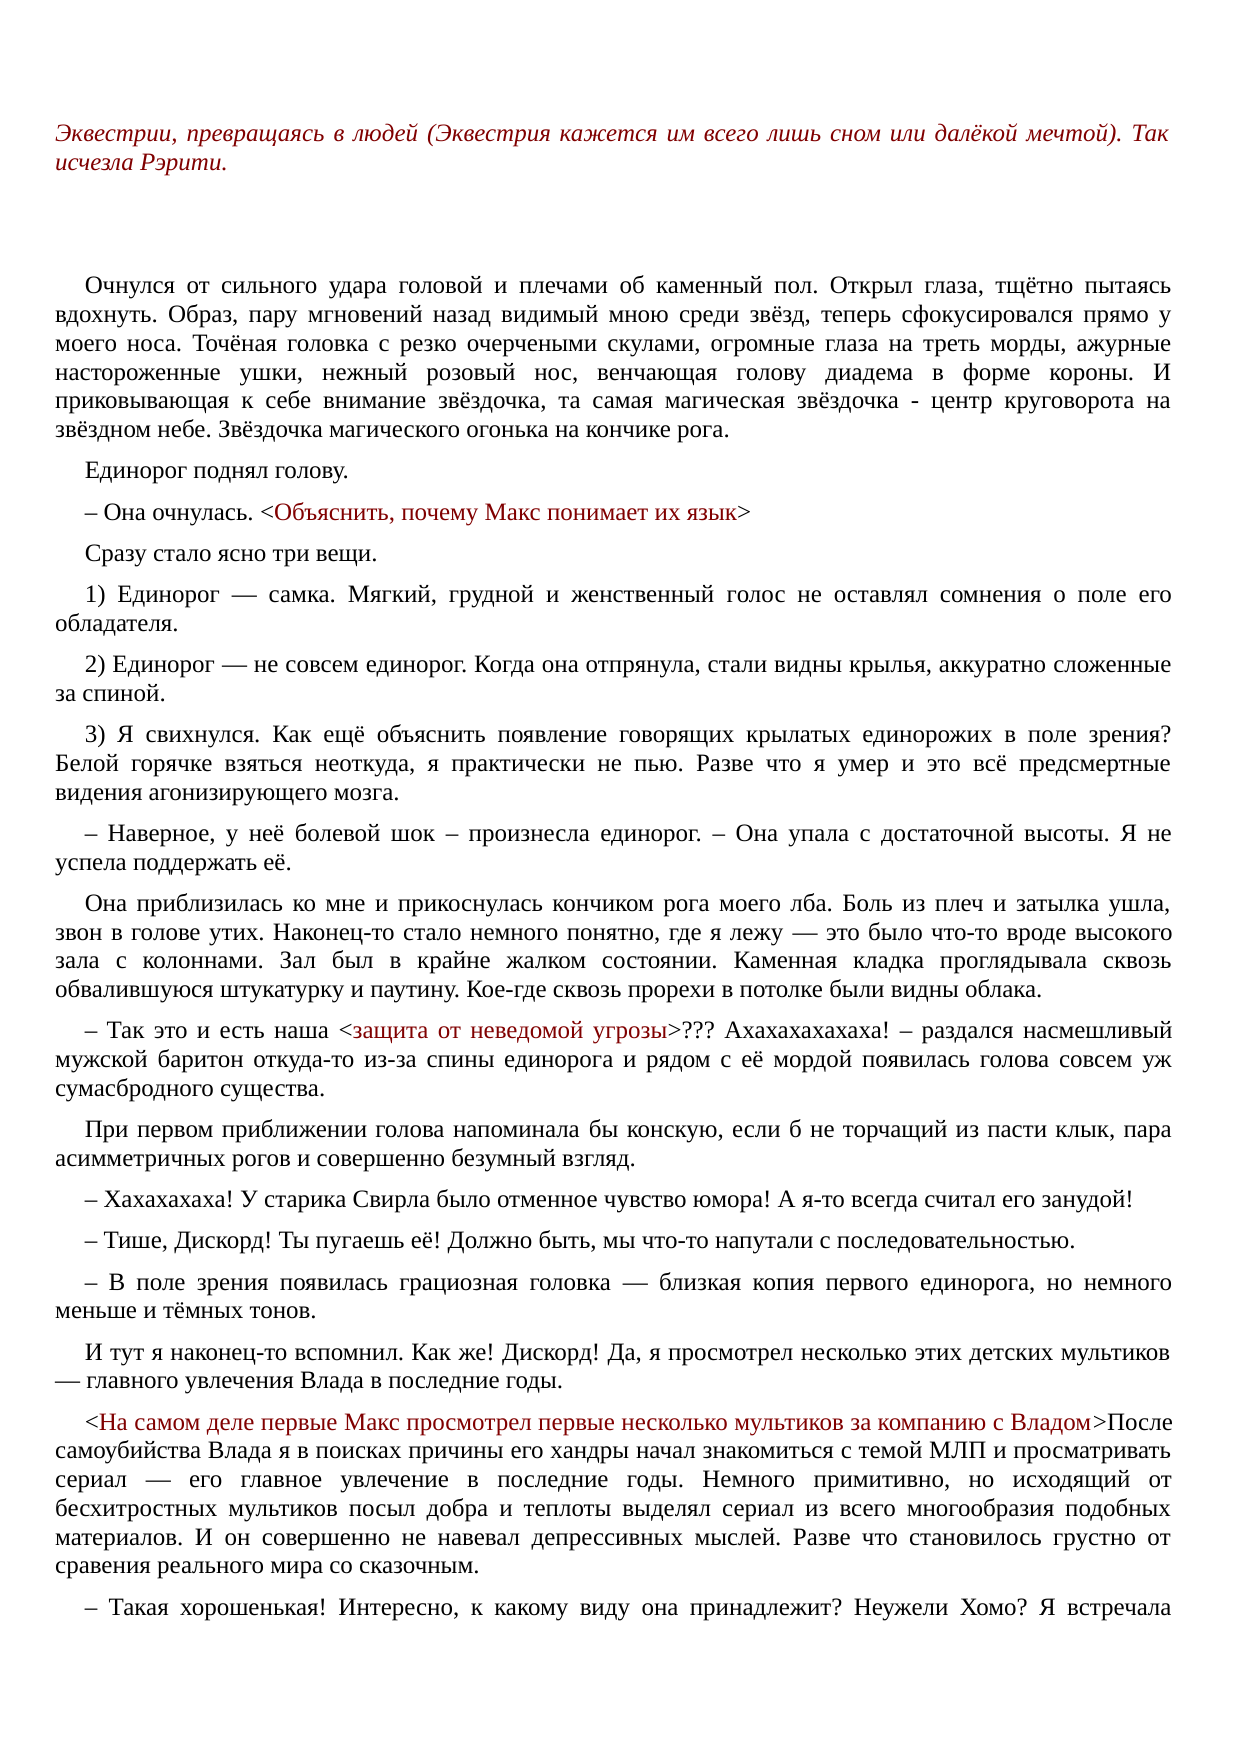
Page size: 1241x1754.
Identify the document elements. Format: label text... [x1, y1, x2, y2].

text Сразу стало ясно три вещи. [55, 538, 1172, 567]
text – Наверное, у неё болевой шок – произнесла единорог. – Она упала с достаточной высоты. Я не успела поддержать её. [55, 818, 1172, 876]
text – Она очнулась. <Объяснить, почему Макс понимает их язык> [55, 497, 1172, 526]
text При первом приближении голова напоминала бы конскую, если б не торчащий из пасти клык, пара асимметричных рогов и совершенно безумный взгляд. [55, 1114, 1172, 1172]
text 1) Единорог — самка. Мягкий, грудной и женственный голос не оставлял сомнения о поле его обладателя. [55, 579, 1172, 637]
text – Так это и есть наша <защита от неведомой угрозы>??? Ахахахахахаха! – раздался насмешливый мужской баритон откуда-то из-за спины единорога и рядом с её мордой появилась голова совсем уж сумасбродного существа. [55, 1016, 1172, 1102]
text 3) Я свихнулся. Как ещё объяснить появление говорящих крылатых единорожих в поле зрения? Белой горячке взяться неоткуда, я практически не пью. Разве что я умер и это всё предсмертные видения агонизирующего мозга. [55, 719, 1172, 806]
text Эквестрии, превращаясь в людей (Эквестрия кажется им всего лишь сном или далёкой мечтой). Так исчезла Рэрити. [55, 118, 1172, 176]
text Она приблизилась ко мне и прикоснулась кончиком рога моего лба. Боль из плеч и затылка ушла, звон в голове утих. Наконец-то стало немного понятно, где я лежу — это было что-то вроде высокого зала с колоннами. Зал был в крайне жалком состоянии. Каменная кладка проглядывала сквозь обвалившуюся штукатурку и паутину. Кое-где сквозь прорехи в потолке были видны облака. [55, 888, 1172, 1003]
text 2) Единорог — не совсем единорог. Когда она отпрянула, стали видны крылья, аккуратно сложенные за спиной. [55, 649, 1172, 707]
text – Тише, Дискорд! Ты пугаешь её! Должно быть, мы что-то напутали с последовательностью. [55, 1226, 1172, 1254]
text Единорог поднял голову. [55, 456, 1172, 484]
text И тут я наконец-то вспомнил. Как же! Дискорд! Да, я просмотрел несколько этих детских мультиков — главного увлечения Влада в последние годы. [55, 1337, 1172, 1394]
text <На самом деле первые Макс просмотрел первые несколько мультиков за компанию с Владом>После самоубийства Влада я в поисках причины его хандры начал знакомиться с темой МЛП и просматривать сериал — его главное увлечение в последние годы. Немного примитивно, но исходящий от бесхитростных мультиков посыл добра и теплоты выделял сериал из всего многообразия подобных материалов. И он совершенно не навевал депрессивных мыслей. Разве что становилось грустно от сравения реального мира со сказочным. [55, 1407, 1172, 1579]
text – Хахахахаха! У старика Свирла было отменное чувство юмора! А я-то всегда считал его занудой! [55, 1184, 1172, 1213]
text Очнулся от сильного удара головой и плечами об каменный пол. Открыл глаза, тщётно пытаясь вдохнуть. Образ, пару мгновений назад видимый мною среди звёзд, теперь сфокусировался прямо у моего носа. Точёная головка с резко очерчеными скулами, огромные глаза на треть морды, ажурные настороженные ушки, нежный розовый нос, венчающая голову диадема в форме короны. И приковывающая к себе внимание звёздочка, та самая магическая звёздочка - центр круговорота на звёздном небе. Звёздочка магического огонька на кончике рога. [55, 271, 1172, 443]
text – Такая хорошенькая! Интересно, к какому виду она принадлежит? Неужели Хомо? Я встречала [55, 1592, 1172, 1621]
text – В поле зрения появилась грациозная головка — близкая копия первого единорога, но немного меньше и тёмных тонов. [55, 1267, 1172, 1324]
